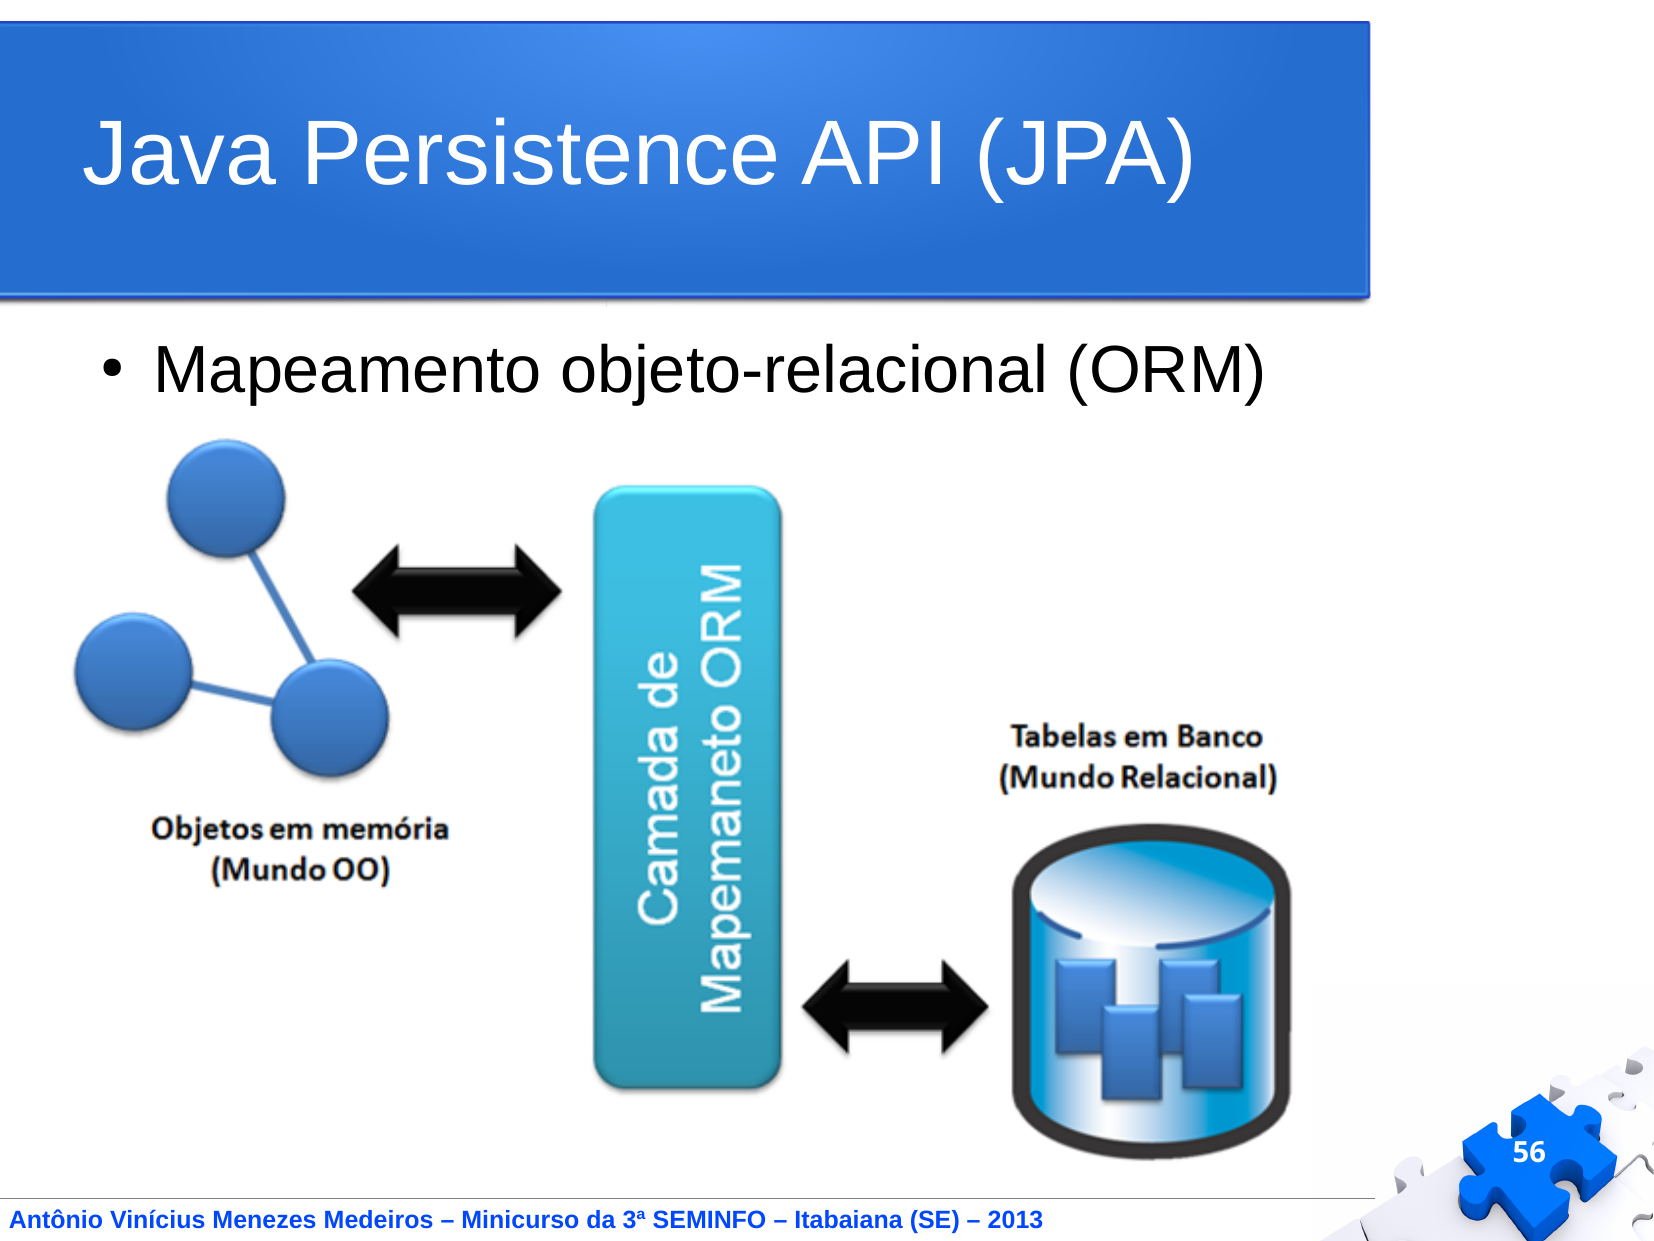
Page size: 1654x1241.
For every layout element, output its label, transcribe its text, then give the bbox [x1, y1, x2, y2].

picture [0, 21, 1375, 307]
title Java Persistence API (JPA) [82, 49, 1323, 257]
list Mapeamento objeto-relacional (ORM) [82, 332, 1356, 1182]
picture [11, 431, 1312, 1189]
picture [1311, 983, 1654, 1241]
